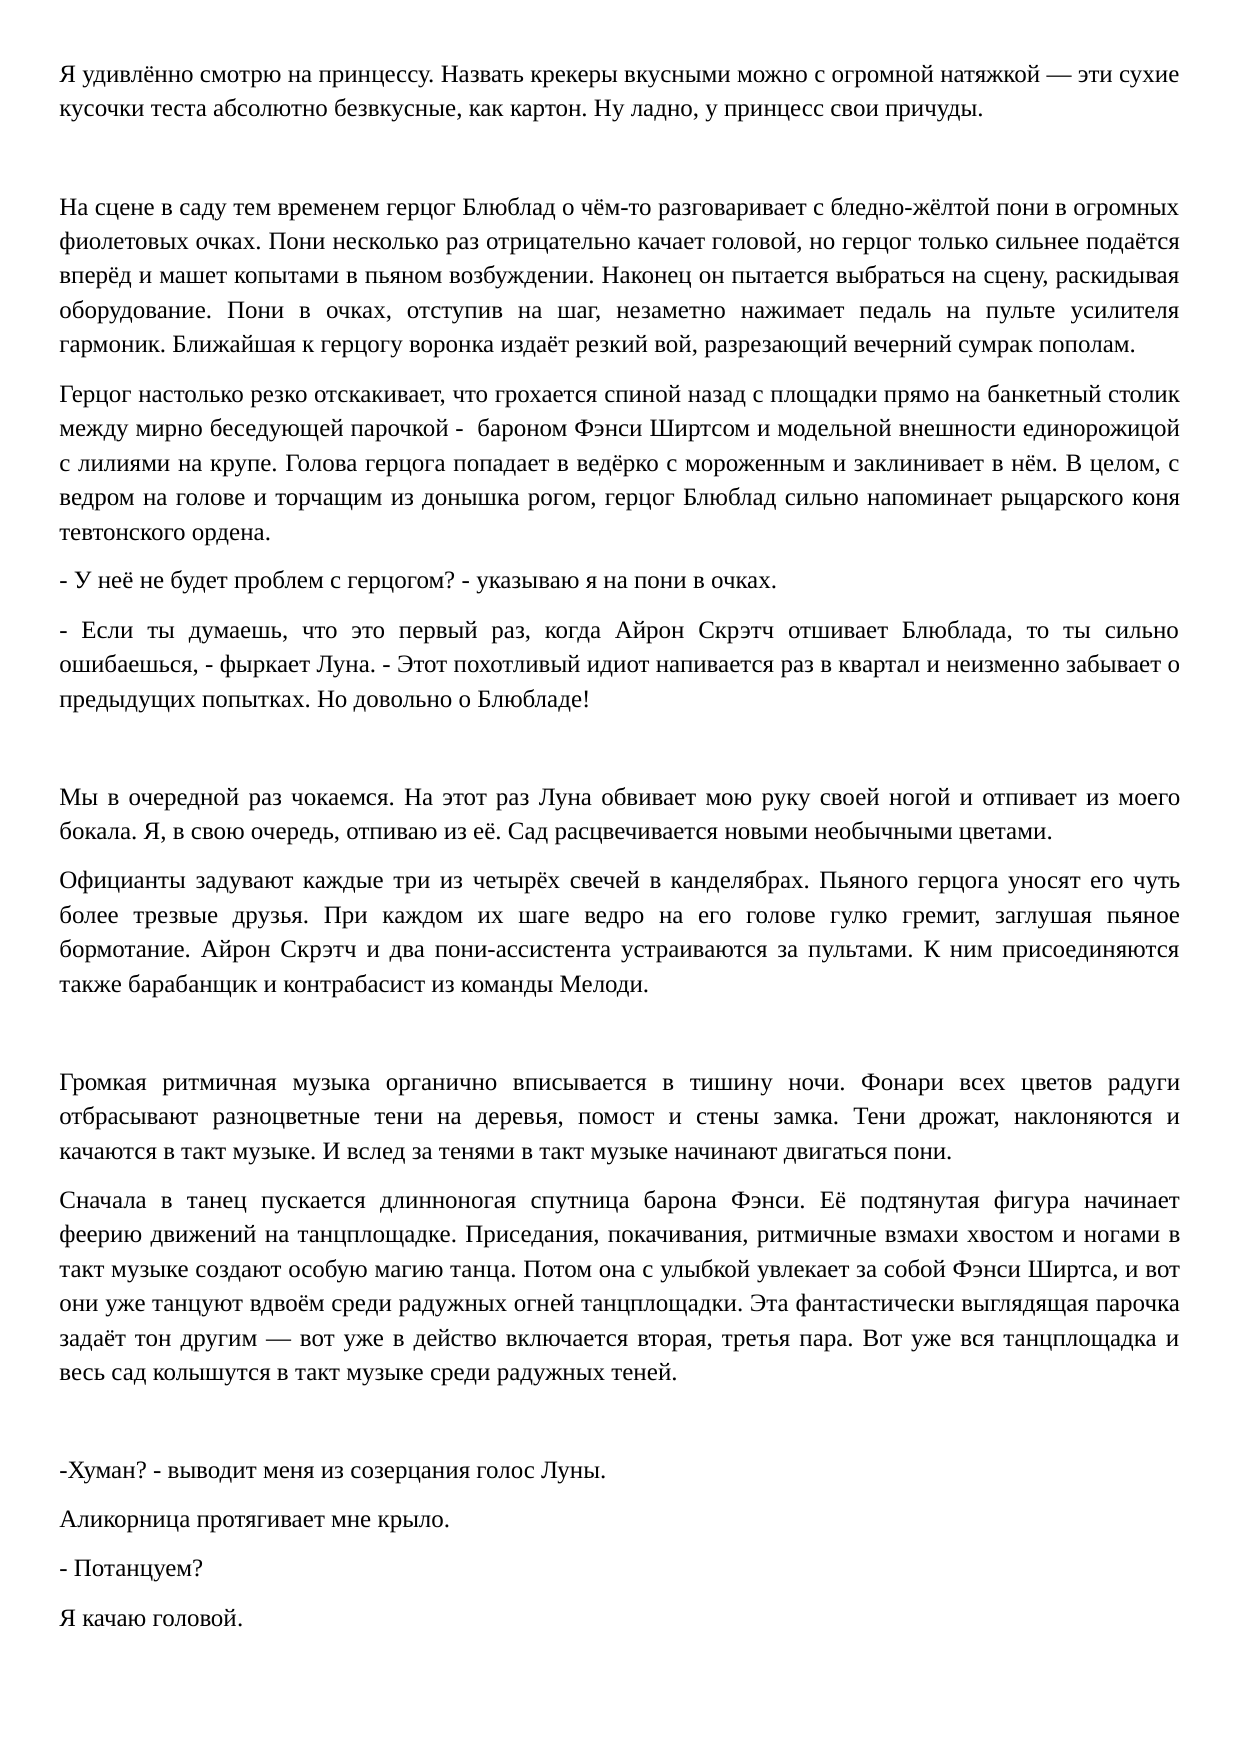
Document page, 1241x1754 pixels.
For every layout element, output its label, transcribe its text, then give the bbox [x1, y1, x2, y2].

text Сначала в танец пускается длинноногая спутница барона Фэнси. Её подтянутая фигура начинает феерию движений на танцплощадке. Приседания, покачивания, ритмичные взмахи хвостом и ногами в такт музыке создают особую магию танца. Потом она с улыбкой увлекает за собой Фэнси Ширтса, и вот они уже танцуют вдвоём среди радужных огней танцплощадки. Эта фантастически выглядящая парочка задаёт тон другим — вот уже в действо включается вторая, третья пара. Вот уже вся танцплощадка и весь сад колышутся в такт музыке среди радужных теней. [59, 1185, 1181, 1386]
text На сцене в саду тем временем герцог Блюблад о чём-то разговаривает с бледно-жёлтой пони в огромных фиолетовых очках. Пони несколько раз отрицательно качает головой, но герцог только сильнее подаётся вперёд и машет копытами в пьяном возбуждении. Наконец он пытается выбраться на сцену, раскидывая оборудование. Пони в очках, отступив на шаг, незаметно нажимает педаль на пульте усилителя гармоник. Ближайшая к герцогу воронка издаёт резкий вой, разрезающий вечерний сумрак пополам. [59, 192, 1181, 358]
text - Если ты думаешь, что это первый раз, когда Айрон Скрэтч отшивает Блюблада, то ты сильно ошибаешься, - фыркает Луна. - Этот похотливый идиот напивается раз в квартал и неизменно забывает о предыдущих попытках. Но довольно о Блюбладе! [59, 615, 1181, 712]
text - Потанцуем? [59, 1553, 1181, 1582]
text Я удивлённо смотрю на принцессу. Назвать крекеры вкусными можно с огромной натяжкой — эти сухие кусочки теста абсолютно безвкусные, как картон. Ну ладно, у принцесс свои причуды. [59, 59, 1181, 122]
text Громкая ритмичная музыка органично вписывается в тишину ночи. Фонари всех цветов радуги отбрасывают разноцветные тени на деревья, помост и стены замка. Тени дрожат, наклоняются и качаются в такт музыке. И вслед за тенями в такт музыке начинают двигаться пони. [59, 1067, 1181, 1164]
text Я качаю головой. [59, 1603, 1181, 1631]
text -Хуман? - выводит меня из созерцания голос Луны. [59, 1455, 1181, 1484]
text - У неё не будет проблем с герцогом? - указываю я на пони в очках. [59, 566, 1181, 594]
text Мы в очередной раз чокаемся. На этот раз Луна обвивает мою руку своей ногой и отпивает из моего бокала. Я, в свою очередь, отпиваю из её. Сад расцвечивается новыми необычными цветами. [59, 782, 1181, 845]
text Аликорница протягивает мне крыло. [59, 1504, 1181, 1533]
text Официанты задувают каждые три из четырёх свечей в канделябрах. Пьяного герцога уносят его чуть более трезвые друзья. При каждом их шаге ведро на его голове гулко гремит, заглушая пьяное бормотание. Айрон Скрэтч и два пони-ассистента устраиваются за пультами. К ним присоединяются также барабанщик и контрабасист из команды Мелоди. [59, 865, 1181, 997]
text Герцог настолько резко отскакивает, что грохается спиной назад с площадки прямо на банкетный столик между мирно беседующей парочкой - бароном Фэнси Ширтсом и модельной внешности единорожицой с лилиями на крупе. Голова герцога попадает в ведёрко с мороженным и заклинивает в нём. В целом, с ведром на голове и торчащим из донышка рогом, герцог Блюблад сильно напоминает рыцарского коня тевтонского ордена. [59, 379, 1181, 545]
